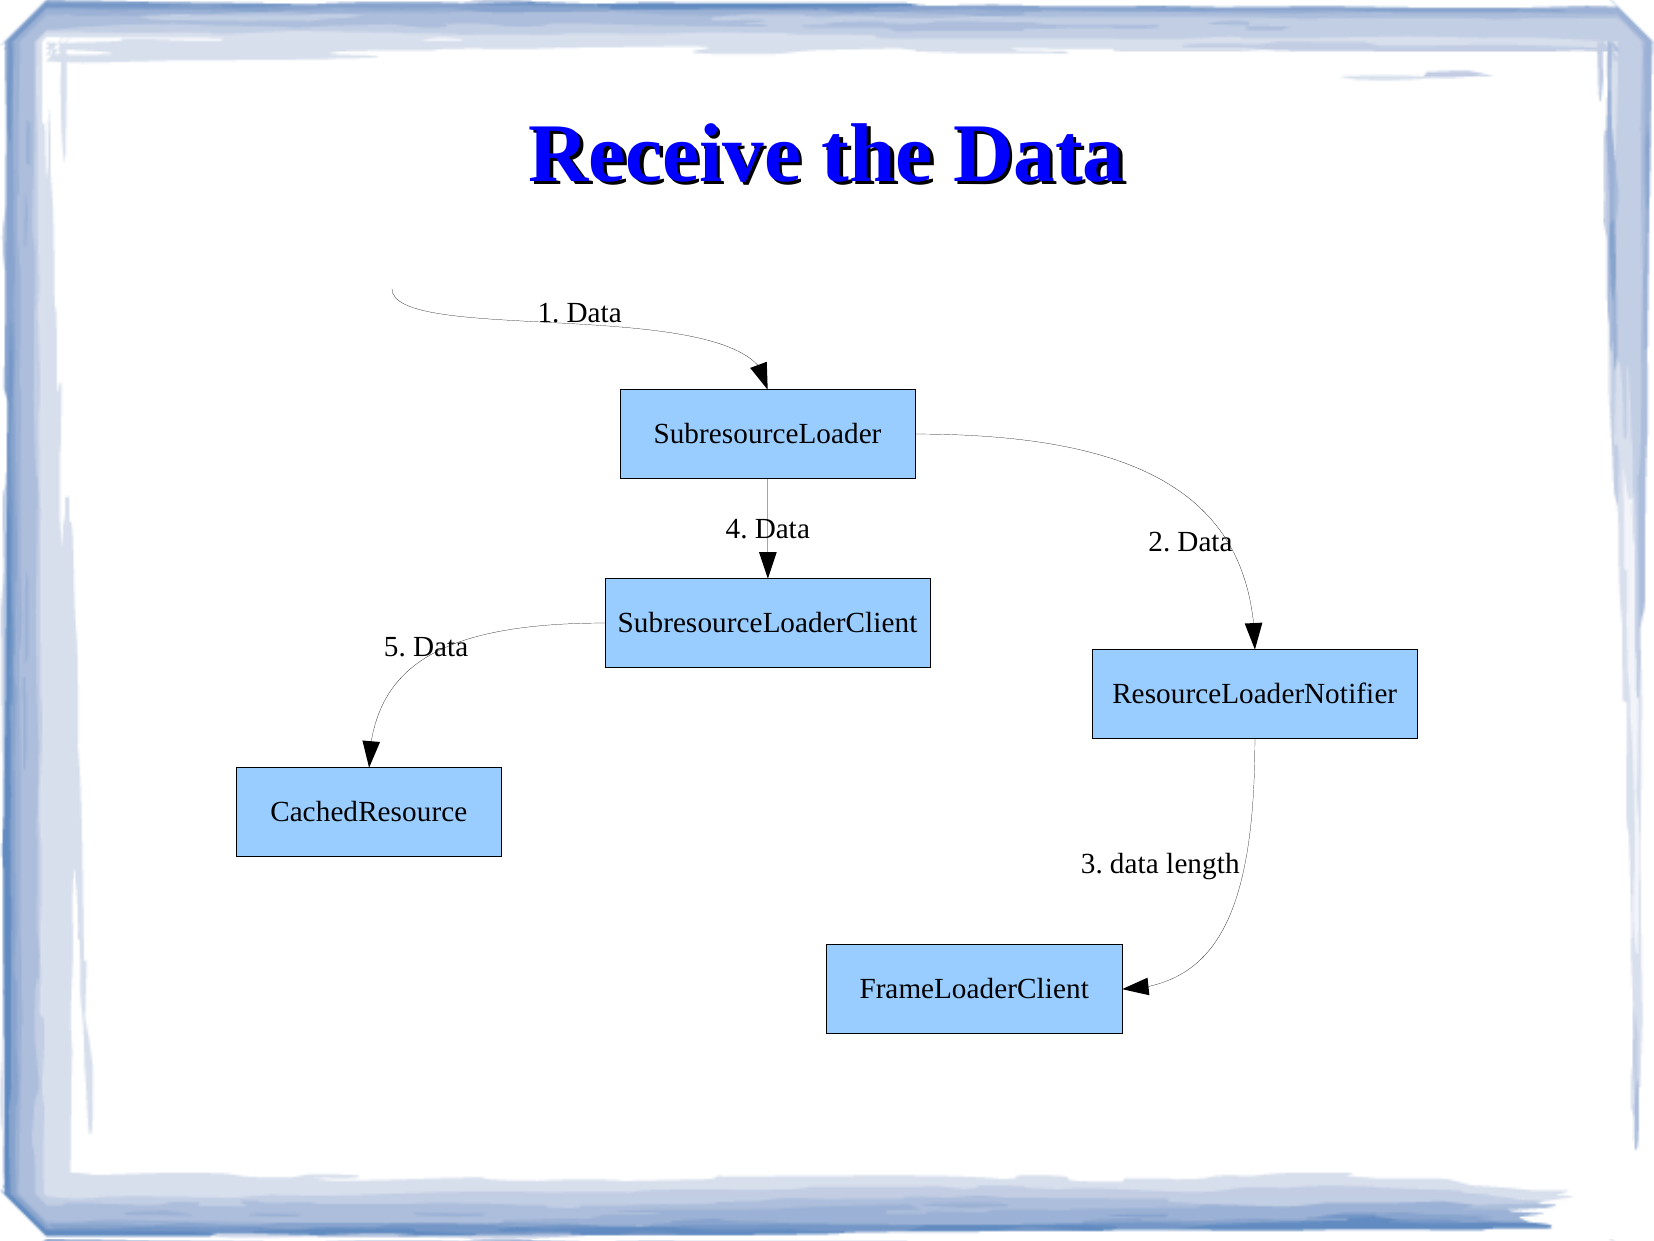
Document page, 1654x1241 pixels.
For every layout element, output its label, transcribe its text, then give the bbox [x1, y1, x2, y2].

text_box FrameLoaderClient [826, 944, 1123, 1034]
text_box CachedResource [236, 767, 502, 857]
title Receive the Data [82, 49, 1571, 257]
text_box ResourceLoaderNotifier [1092, 649, 1418, 739]
text_box SubresourceLoaderClient [605, 578, 931, 668]
text_box SubresourceLoader [620, 389, 916, 479]
picture [0, 0, 1654, 1241]
